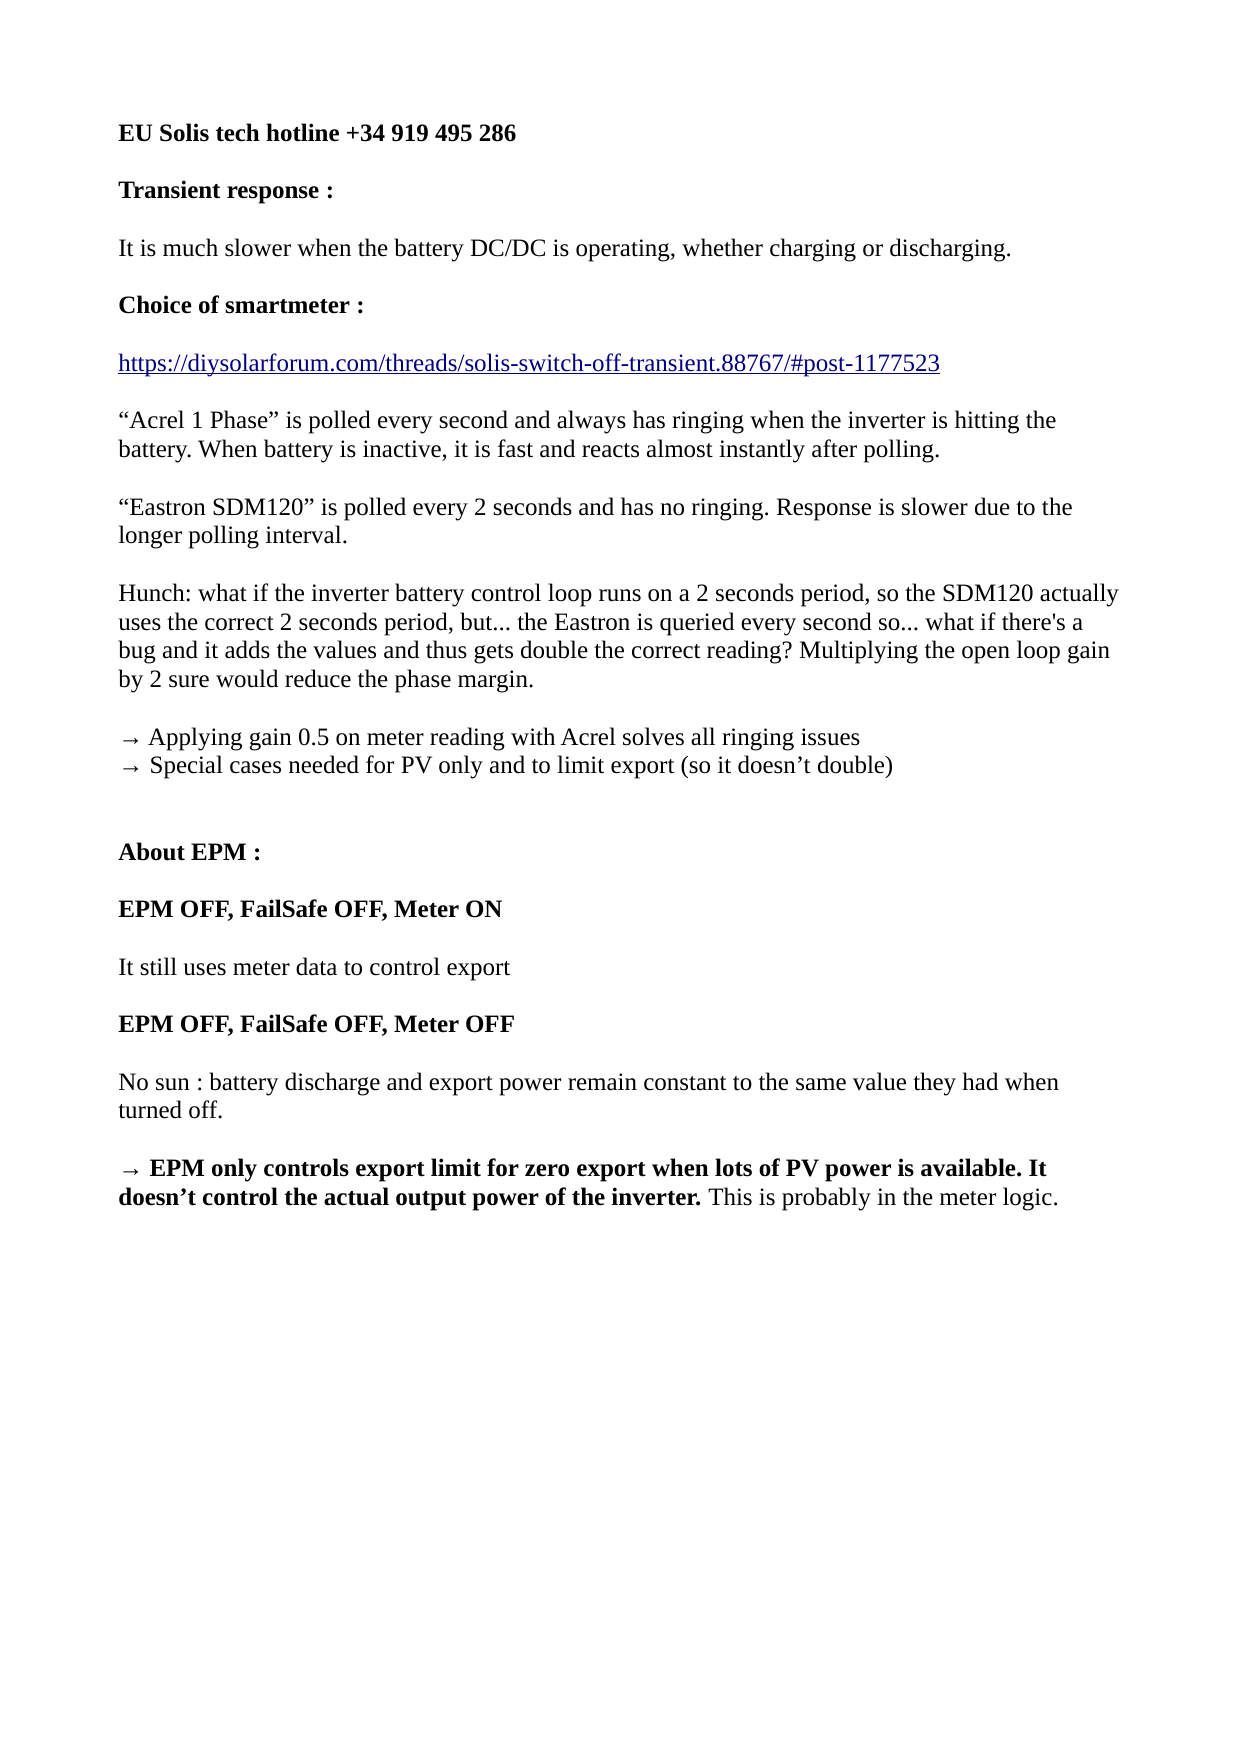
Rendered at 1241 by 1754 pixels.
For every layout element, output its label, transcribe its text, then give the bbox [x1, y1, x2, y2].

text → EPM only controls export limit for zero export when lots of PV power is available. It doesn’t control the actual output power of the inverter. This is probably in the meter logic. [118, 1153, 1122, 1211]
text EPM OFF, FailSafe OFF, Meter OFF [118, 1009, 1122, 1038]
text → Special cases needed for PV only and to limit export (so it doesn’t double) [118, 751, 1122, 779]
text It is much slower when the battery DC/DC is operating, whether charging or discharging. [118, 233, 1122, 262]
text No sun : battery discharge and export power remain constant to the same value they had when turned off. [118, 1067, 1122, 1124]
text “Acrel 1 Phase” is polled every second and always has ringing when the inverter is hitting the battery. When battery is inactive, it is fast and reacts almost instantly after polling. [118, 406, 1122, 463]
text “Eastron SDM120” is polled every 2 seconds and has no ringing. Response is slower due to the longer polling interval. [118, 492, 1122, 549]
text EU Solis tech hotline +34 919 495 286 [118, 118, 1122, 147]
text Choice of smartmeter : [118, 291, 1122, 319]
text It still uses meter data to control export [118, 952, 1122, 981]
text Transient response : [118, 176, 1122, 204]
text → Applying gain 0.5 on meter reading with Acrel solves all ringing issues [118, 722, 1122, 751]
text https://diysolarforum.com/threads/solis-switch-off-transient.88767/#post-1177523 [118, 348, 1122, 377]
text Hunch: what if the inverter battery control loop runs on a 2 seconds period, so the SDM120 actually uses the correct 2 seconds period, but... the Eastron is queried every second so... what if there's a bug and it adds the values and thus gets double the correct reading? Multiplying the open loop gain by 2 sure would reduce the phase margin. [118, 578, 1122, 693]
text EPM OFF, FailSafe OFF, Meter ON [118, 894, 1122, 923]
text About EPM : [118, 837, 1122, 866]
